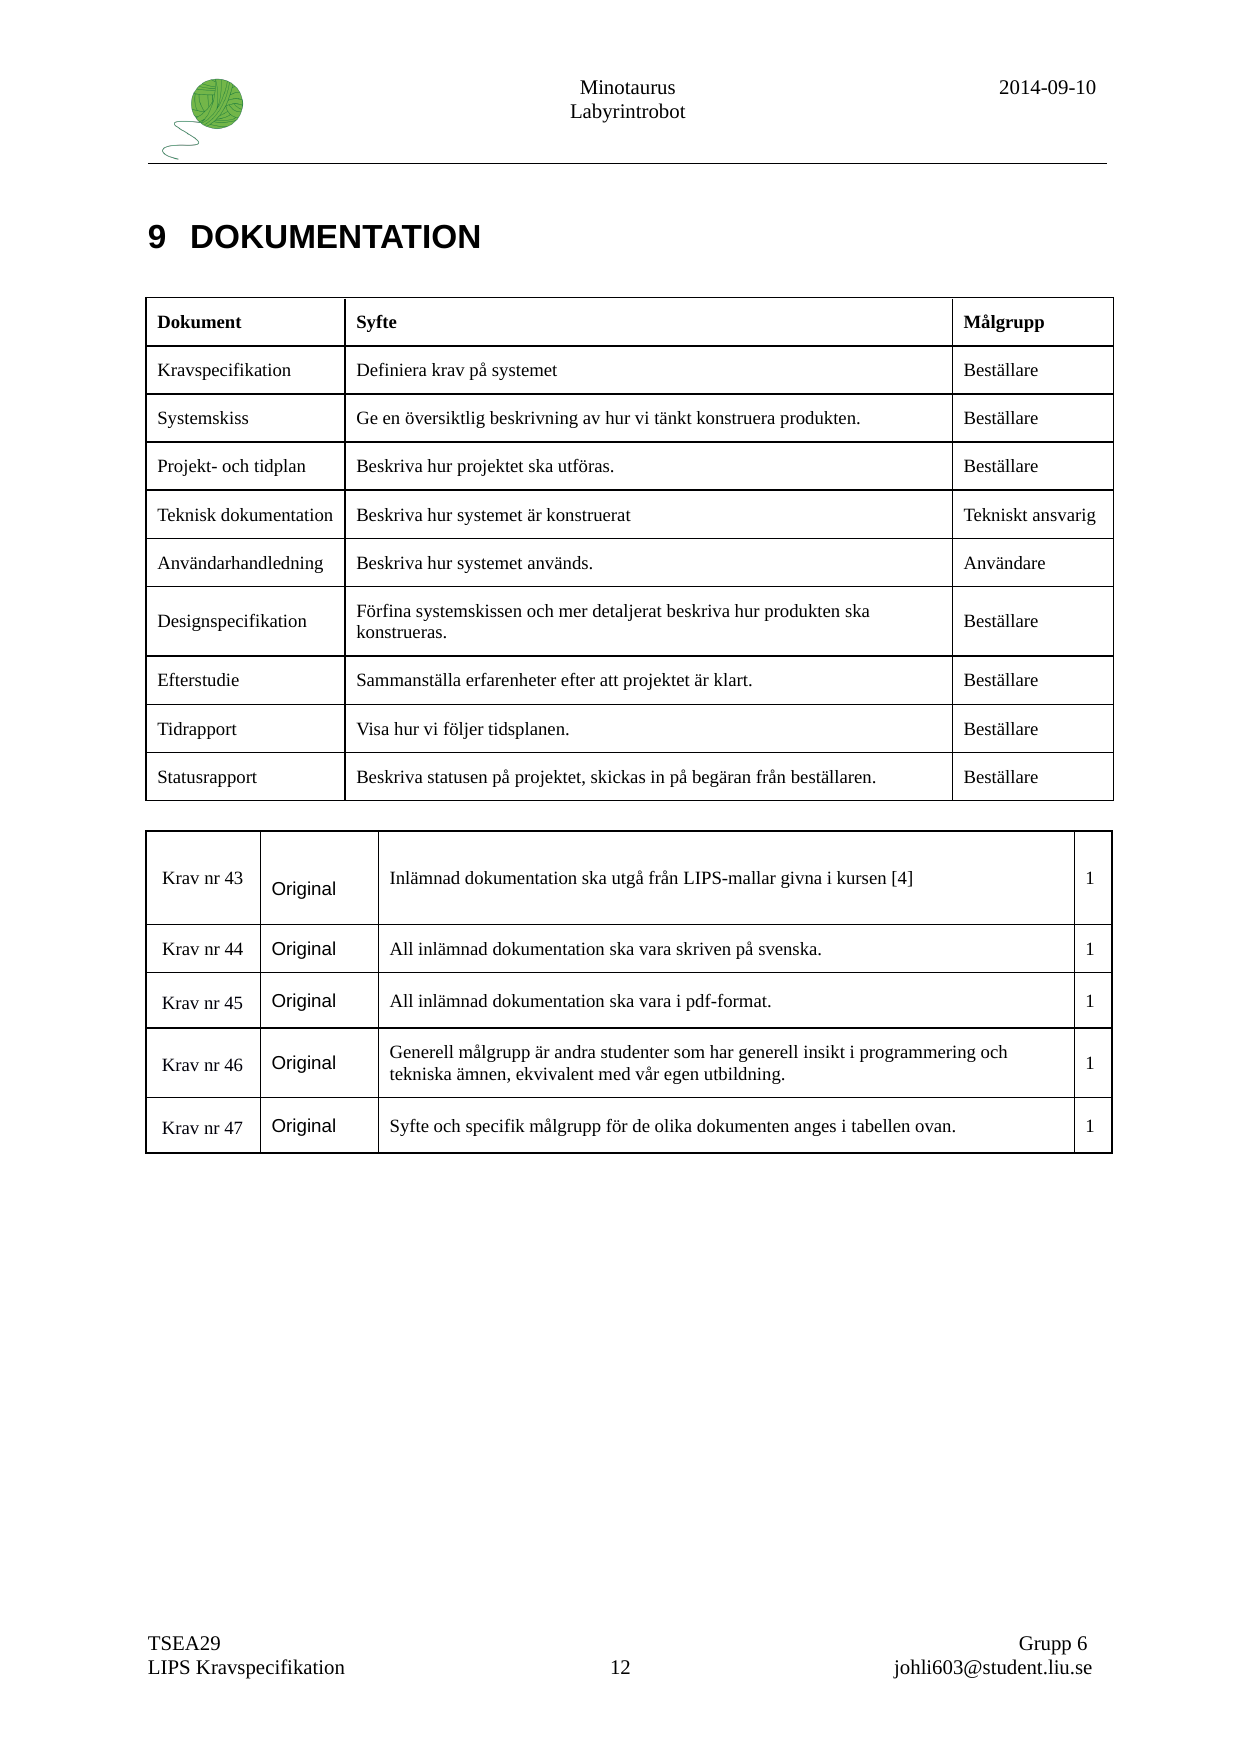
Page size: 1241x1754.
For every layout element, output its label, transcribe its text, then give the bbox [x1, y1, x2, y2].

table_cell 1 [1075, 1029, 1111, 1097]
table_cell Beställare [953, 347, 1113, 393]
subtitle DOKUMENTATION [148, 217, 1092, 256]
table_cell Beskriva hur systemet används. [346, 539, 952, 586]
table_cell Designspecifikation [147, 587, 344, 655]
table_cell 1 [1075, 973, 1111, 1027]
table_header Inlämnad dokumentation ska utgå från LIPS-mallar givna i kursen [4] [379, 832, 1074, 924]
table_cell Systemskiss [147, 395, 344, 441]
table_cell Statusrapport [147, 753, 344, 800]
table_header 1 [1075, 832, 1111, 924]
table_cell Beskriva hur projektet ska utföras. [346, 443, 952, 489]
table_cell Användare [953, 539, 1113, 586]
table_cell Beställare [953, 657, 1113, 703]
table_cell [147, 973, 260, 1027]
table_cell Beställare [953, 705, 1113, 752]
table_header Målgrupp [953, 298, 1113, 345]
table_cell Original [261, 925, 378, 972]
table_cell Beskriva hur systemet är konstruerat [346, 491, 952, 537]
table_cell Beställare [953, 587, 1113, 655]
table_cell Beställare [953, 443, 1113, 489]
table_cell Efterstudie [147, 657, 344, 703]
table_cell Sammanställa erfarenheter efter att projektet är klart. [346, 657, 952, 703]
picture [159, 75, 248, 163]
table_cell All inlämnad dokumentation ska vara i pdf-format. [379, 973, 1074, 1027]
table_cell Användarhandledning [147, 539, 344, 586]
table_cell Projekt- och tidplan [147, 443, 344, 489]
table_cell Beskriva statusen på projektet, skickas in på begäran från beställaren. [346, 753, 952, 800]
table_cell Generell målgrupp är andra studenter som har generell insikt i programmering och tekniska ämnen, ekvivalent med vår egen utbildning. [379, 1029, 1074, 1097]
table_cell Beställare [953, 395, 1113, 441]
table_cell Visa hur vi följer tidsplanen. [346, 705, 952, 752]
table_cell Original [261, 1029, 378, 1097]
table_cell Original [261, 973, 378, 1027]
table_cell Förfina systemskissen och mer detaljerat beskriva hur produkten ska konstrueras. [346, 587, 952, 655]
table_cell Tekniskt ansvarig [953, 491, 1113, 537]
table_cell All inlämnad dokumentation ska vara skriven på svenska. [379, 925, 1074, 972]
table_cell [147, 1098, 260, 1152]
table_header Syfte [346, 298, 952, 345]
table_cell Syfte och specifik målgrupp för de olika dokumenten anges i tabellen ovan. [379, 1098, 1074, 1152]
table_header [147, 832, 260, 924]
table_cell Beställare [953, 753, 1113, 800]
table_cell Original [261, 1098, 378, 1152]
table_cell Definiera krav på systemet [346, 347, 952, 393]
table_cell Kravspecifikation [147, 347, 344, 393]
table_cell [147, 1029, 260, 1097]
table_cell [147, 925, 260, 972]
table_cell 1 [1075, 925, 1111, 972]
table_header Original [261, 832, 378, 924]
table_cell Ge en översiktlig beskrivning av hur vi tänkt konstruera produkten. [346, 395, 952, 441]
table_header Dokument [147, 298, 345, 345]
table_cell 1 [1075, 1098, 1111, 1152]
table_cell Teknisk dokumentation [147, 491, 344, 537]
table_cell Tidrapport [147, 705, 344, 752]
